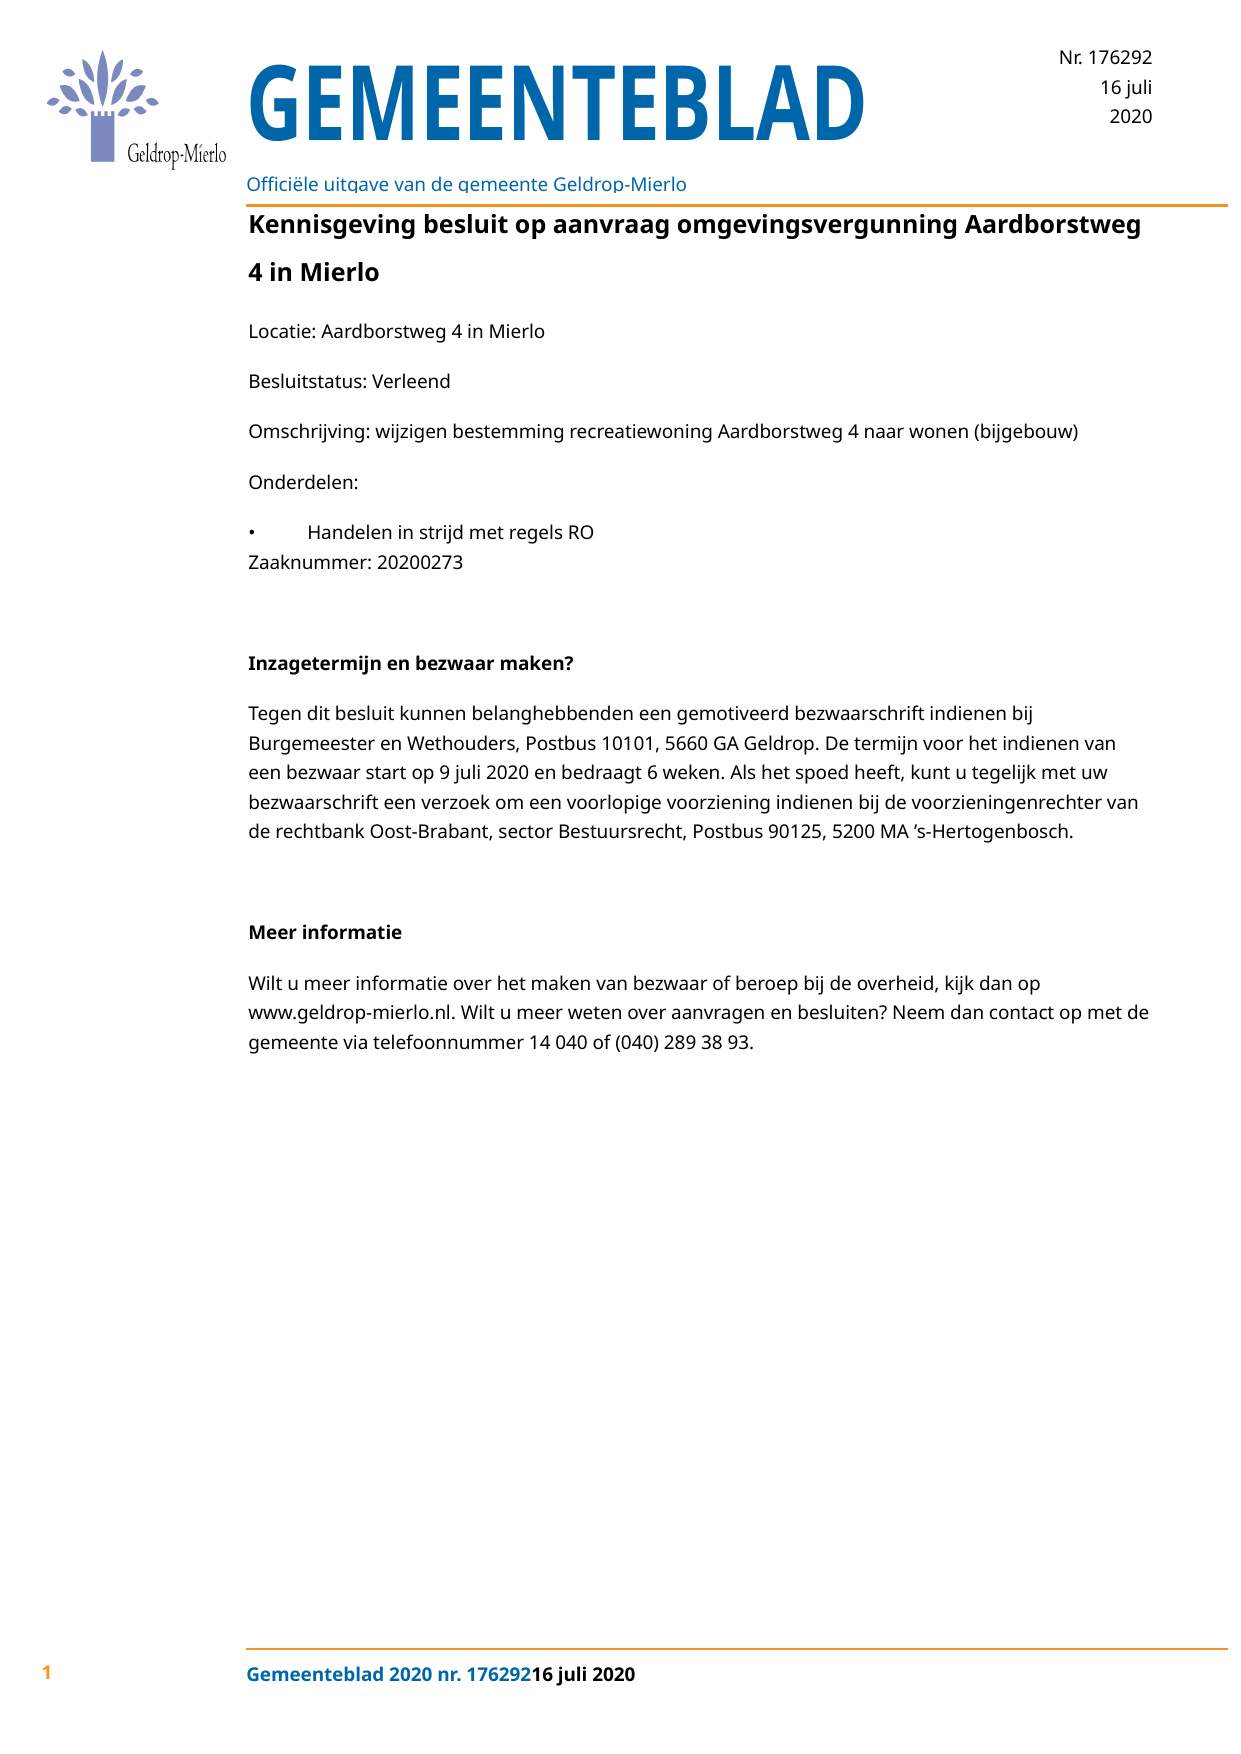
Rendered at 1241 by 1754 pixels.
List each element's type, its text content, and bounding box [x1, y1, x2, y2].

text Kennisgeving besluit op aanvraag omgevingsvergunning Aardborstweg 4 in Mierlo [248, 207, 1152, 288]
text Zaaknummer: 20200273 [248, 549, 1152, 575]
list Handelen in strijd met regels RO [248, 519, 1152, 545]
text Omschrijving: wijzigen bestemming recreatiewoning Aardborstweg 4 naar wonen (bijgebouw) [248, 419, 1152, 444]
text Onderdelen: [248, 469, 1152, 495]
text Wilt u meer informatie over het maken van bezwaar of beroep bij de overheid, kijk dan op www.geldrop-mierlo.nl. Wilt u meer weten over aanvragen en besluiten? Neem dan contact op met de gemeente via telefoonnummer 14 040 of (040) 289 38 93. [248, 970, 1152, 1055]
text Inzagetermijn en bezwaar maken? [248, 650, 1152, 676]
text Tegen dit besluit kunnen belanghebbenden een gemotiveerd bezwaarschrift indienen bij Burgemeester en Wethouders, Postbus 10101, 5660 GA Geldrop. De termijn voor het indienen van een bezwaar start op 9 juli 2020 en bedraagt 6 weken. Als het spoed heeft, kunt u tegelijk met uw bezwaarschrift een verzoek om een voorlopige voorziening indienen bij de voorzieningenrechter van de rechtbank Oost-Brabant, sector Bestuursrecht, Postbus 90125, 5200 MA ’s-Hertogenbosch. [248, 700, 1152, 844]
text Locatie: Aardborstweg 4 in Mierlo [248, 318, 1152, 344]
picture [41, 47, 231, 172]
text Besluitstatus: Verleend [248, 368, 1152, 394]
text Meer informatie [248, 919, 1152, 945]
